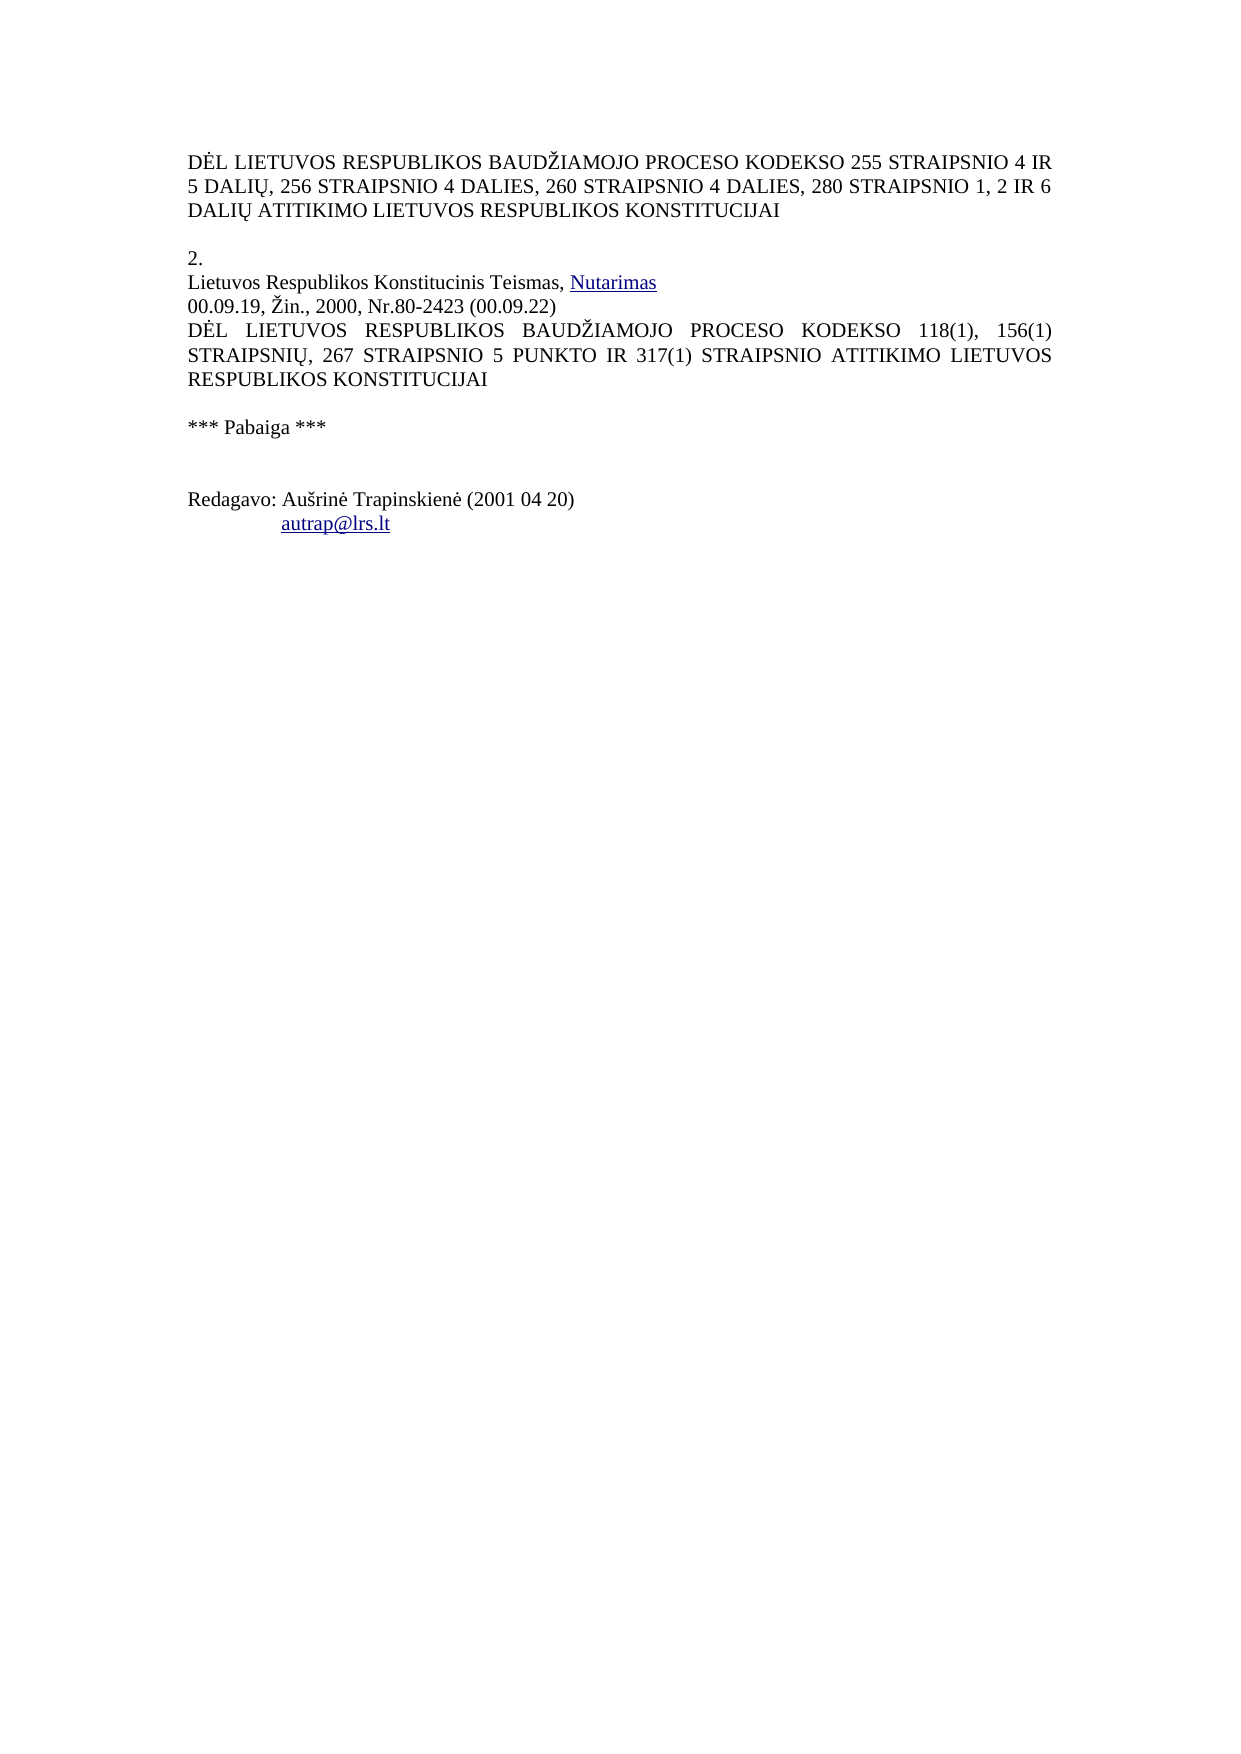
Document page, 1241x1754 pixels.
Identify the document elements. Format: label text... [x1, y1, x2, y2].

text 00.09.19, Žin., 2000, Nr.80-2423 (00.09.22) [187, 294, 1053, 318]
text *** Pabaiga *** [187, 415, 1053, 439]
text Redagavo: Aušrinė Trapinskienė (2001 04 20) [187, 487, 1053, 511]
text DĖL LIETUVOS RESPUBLIKOS BAUDŽIAMOJO PROCESO KODEKSO 118(1), 156(1) STRAIPSNIŲ, 267 STRAIPSNIO 5 PUNKTO IR 317(1) STRAIPSNIO ATITIKIMO LIETUVOS RESPUBLIKOS KONSTITUCIJAI [187, 318, 1053, 391]
text autrap@lrs.lt [187, 511, 1053, 535]
text DĖL LIETUVOS RESPUBLIKOS BAUDŽIAMOJO PROCESO KODEKSO 255 STRAIPSNIO 4 IR 5 DALIŲ, 256 STRAIPSNIO 4 DALIES, 260 STRAIPSNIO 4 DALIES, 280 STRAIPSNIO 1, 2 IR 6 DALIŲ ATITIKIMO LIETUVOS RESPUBLIKOS KONSTITUCIJAI [187, 150, 1053, 222]
text 2. [187, 246, 1053, 270]
text Lietuvos Respublikos Konstitucinis Teismas, Nutarimas [187, 270, 1053, 294]
